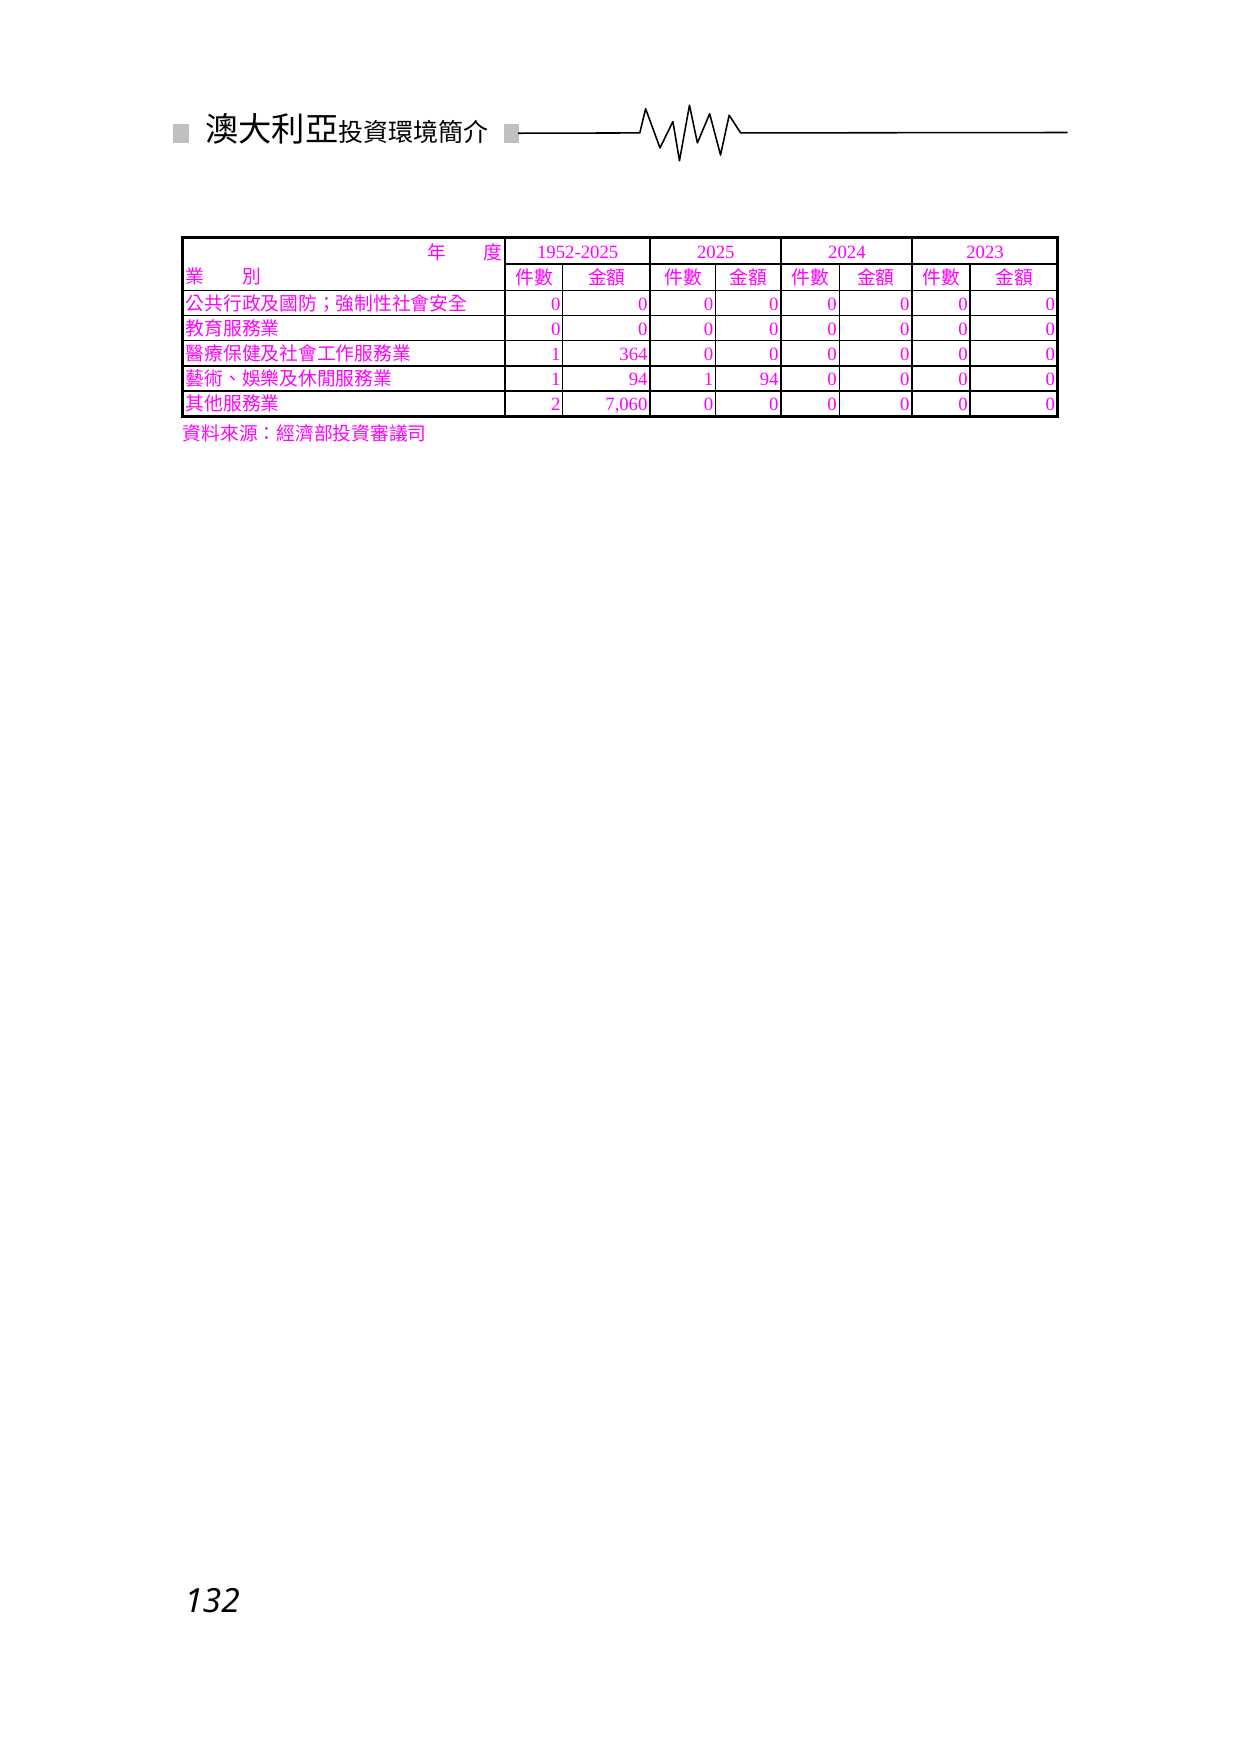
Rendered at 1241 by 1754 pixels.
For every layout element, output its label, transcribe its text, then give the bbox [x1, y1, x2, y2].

table_cell 0 [913, 367, 969, 390]
table_cell 0 [840, 341, 911, 365]
table_cell 0 [913, 316, 969, 340]
table_header 年 度 業 別 [184, 239, 504, 289]
table_cell 0 [563, 291, 649, 315]
table_cell 0 [782, 367, 839, 390]
table_cell 件數 [651, 265, 715, 289]
table_cell 94 [716, 367, 780, 390]
table_cell 0 [782, 392, 839, 415]
table_header 2023 [913, 239, 1056, 263]
table_cell 藝術、娛樂及休閒服務業 [184, 367, 504, 390]
table_cell 醫療保健及社會工作服務業 [184, 341, 504, 365]
table_cell 0 [716, 316, 780, 340]
table_cell 364 [563, 341, 649, 365]
table_cell 1 [506, 367, 562, 390]
table_cell 金額 [716, 265, 780, 289]
table_cell 0 [971, 291, 1056, 315]
table_cell 0 [971, 341, 1056, 365]
table_cell 0 [913, 291, 969, 315]
table_cell 件數 [913, 265, 969, 289]
table_cell 1 [651, 367, 715, 390]
table_cell 0 [506, 316, 562, 340]
table_cell 件數 [506, 265, 562, 289]
table_cell 0 [840, 291, 911, 315]
table_cell 94 [563, 367, 649, 390]
table_cell 金額 [971, 265, 1056, 289]
table_cell 0 [563, 316, 649, 340]
table_cell 0 [840, 392, 911, 415]
table_cell 0 [651, 341, 715, 365]
table_cell 0 [782, 341, 839, 365]
table_cell 0 [971, 392, 1056, 415]
table_cell 金額 [840, 265, 911, 289]
table_header 2025 [651, 239, 780, 263]
table_cell 0 [913, 341, 969, 365]
table_header 1952-2025 [506, 239, 649, 263]
table_cell 0 [840, 367, 911, 390]
table_cell 0 [506, 291, 562, 315]
text 資料來源：經濟部投資審議司 [183, 418, 1058, 445]
table_header 2024 [782, 239, 911, 263]
table_cell 0 [716, 392, 780, 415]
table_cell 1 [506, 341, 562, 365]
table_cell 0 [971, 367, 1056, 390]
table_cell 公共行政及國防；強制性社會安全 [184, 291, 504, 315]
table_cell 0 [716, 291, 780, 315]
table_cell 0 [782, 291, 839, 315]
table_cell 7,060 [563, 392, 649, 415]
table_cell 0 [782, 316, 839, 340]
table_cell 0 [651, 291, 715, 315]
table_cell 教育服務業 [184, 316, 504, 340]
table_cell 0 [651, 392, 715, 415]
table_cell 0 [913, 392, 969, 415]
table_cell 金額 [563, 265, 649, 289]
table_cell 0 [716, 341, 780, 365]
table_cell 0 [971, 316, 1056, 340]
table_cell 2 [506, 392, 562, 415]
table_cell 0 [651, 316, 715, 340]
table_cell 0 [840, 316, 911, 340]
table_cell 其他服務業 [184, 392, 504, 415]
table_cell 件數 [782, 265, 839, 289]
